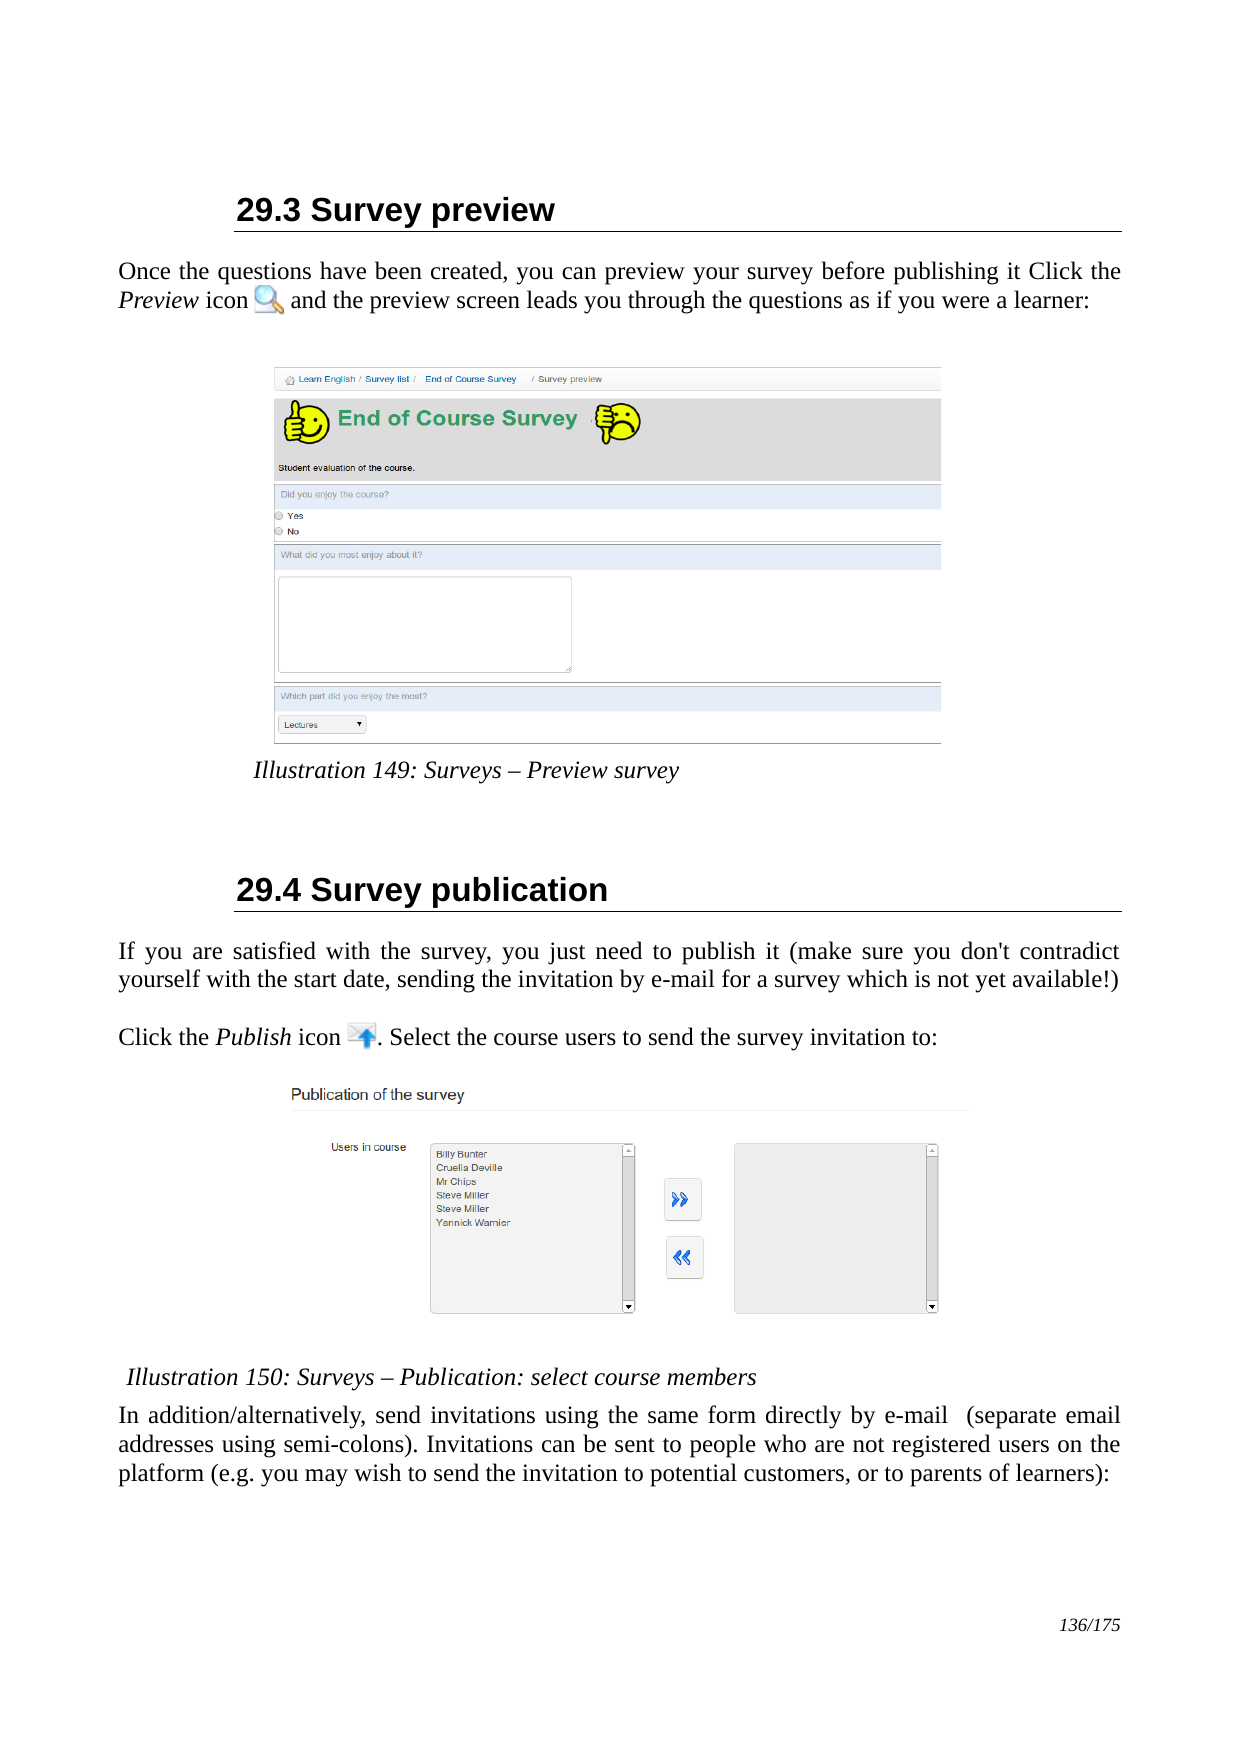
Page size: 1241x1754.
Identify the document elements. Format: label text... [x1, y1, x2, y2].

subtitle Survey preview [234, 190, 1122, 231]
picture [347, 1022, 377, 1052]
subtitle Survey publication [234, 870, 1122, 911]
text . Select the course users to send the survey invitation to: [377, 1022, 1122, 1052]
text Illustration 150: Surveys – Publication: select course members [126, 1362, 1127, 1391]
text If you are satisfied with the survey, you just need to publish it (make sure you don't contradict yourself with the start date, sending the invitation by e-mail for a survey which is not yet available!) [118, 936, 1122, 993]
text Once the questions have been created, you can preview your survey before publishing it Click the Preview icon and the preview screen leads you through the questions as if you were a learner: [118, 256, 1122, 314]
text Illustration 149: Surveys – Preview survey [253, 755, 954, 784]
text In addition/alternatively, send invitations using the same form directly by e-mail (separate email addresses using semi-colons). Invitations can be sent to people who are not registered users on the platform (e.g. you may wish to send the invitation to potential customers, or to parents of learners): [118, 1328, 1122, 1486]
picture [254, 285, 284, 315]
picture [283, 1081, 970, 1328]
picture [269, 367, 942, 747]
text Click the Publish icon [118, 1022, 347, 1052]
